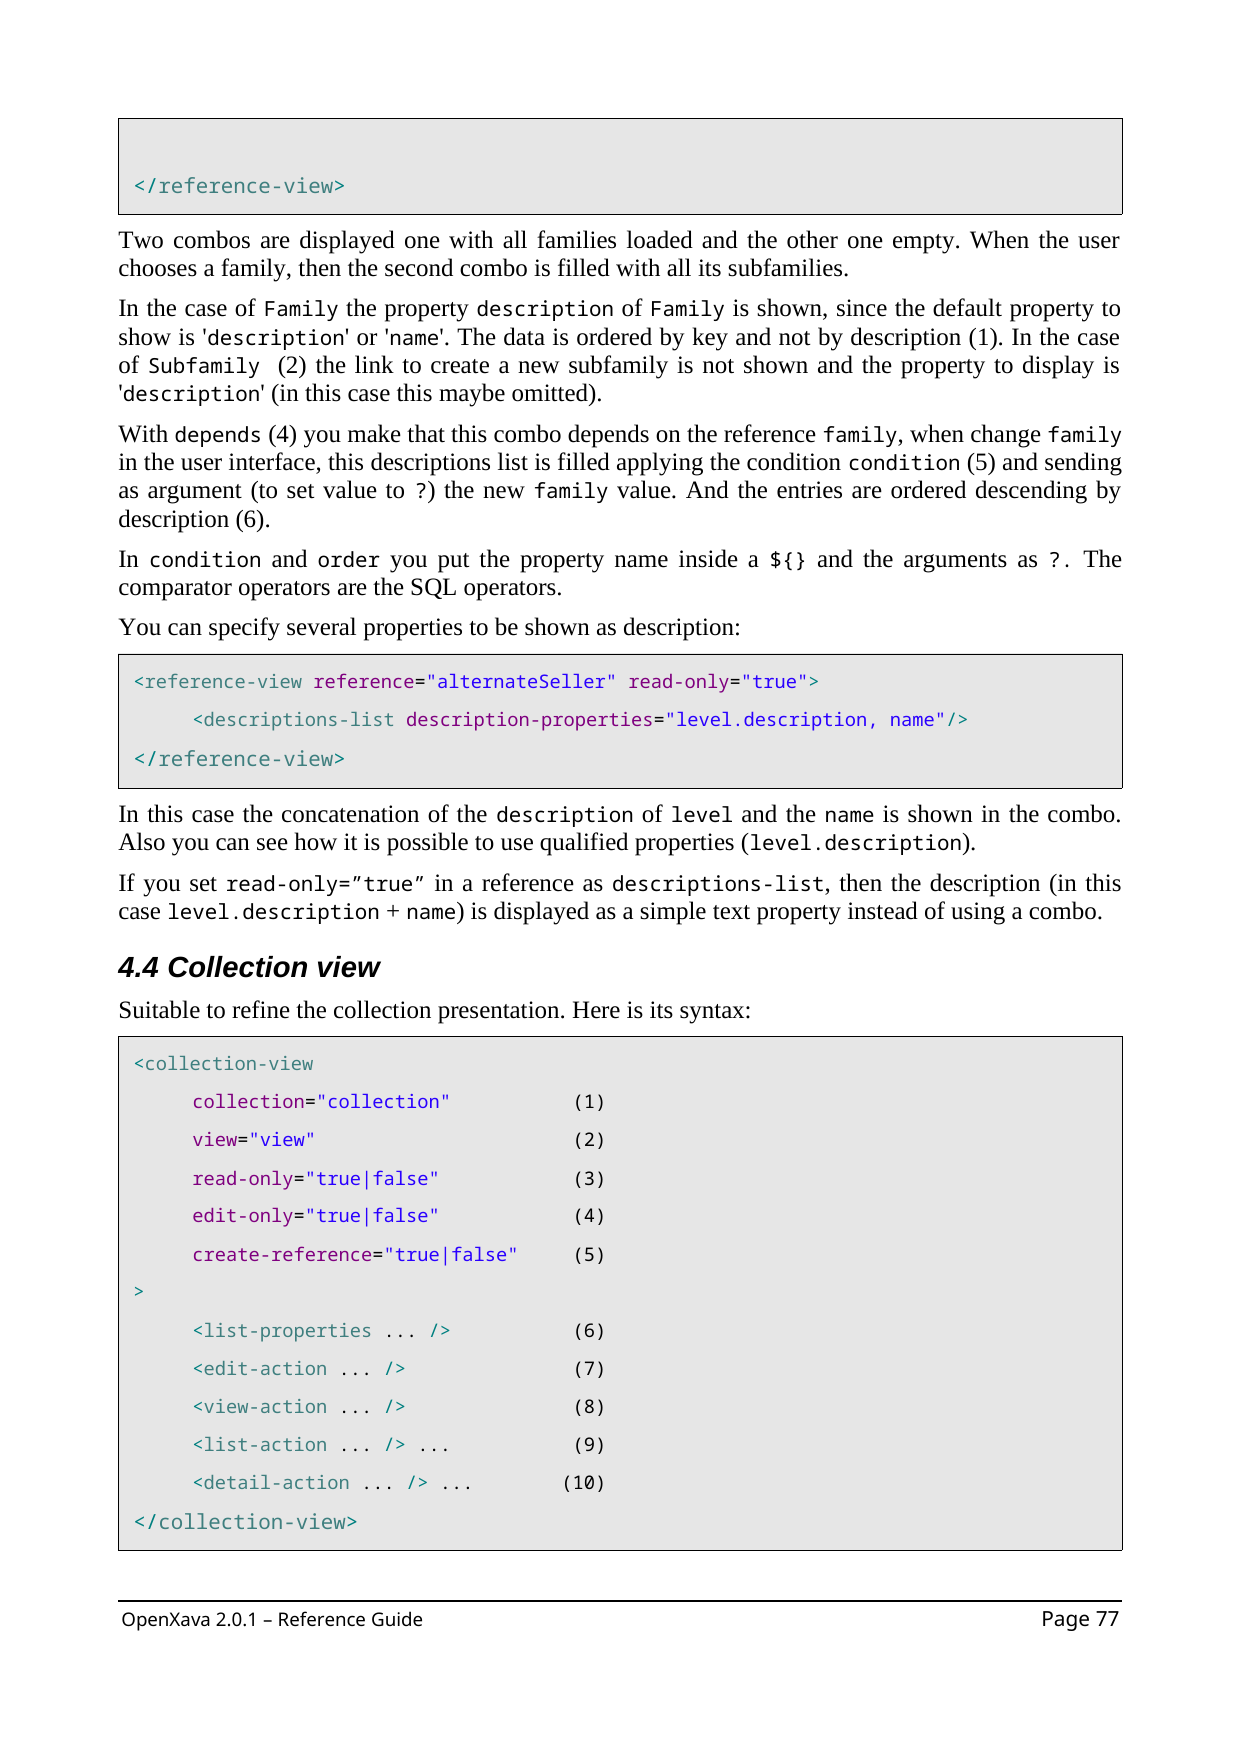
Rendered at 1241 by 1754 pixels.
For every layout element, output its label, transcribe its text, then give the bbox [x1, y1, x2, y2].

text Two combos are displayed one with all families loaded and the other one empty. When the user chooses a family, then the second combo is filled with all its subfamilies. [118, 227, 1122, 282]
text If you set read-only=”true” in a reference as descriptions-list, then the description (in this case level.description + name) is displayed as a simple text property instead of using a combo. [118, 869, 1122, 926]
text read-only="true|false" (3) [119, 1150, 1122, 1188]
text <detail-action ... /> ... (10) [119, 1454, 1122, 1492]
text view="view" (2) [119, 1112, 1122, 1150]
text </collection-view> [119, 1492, 1122, 1550]
text <descriptions-list description-properties="level.description, name"/> [119, 692, 1122, 729]
text <collection-view [119, 1037, 1122, 1074]
text <list-action ... /> ... (9) [119, 1416, 1122, 1454]
text You can specify several properties to be shown as description: [118, 613, 1122, 641]
text create-reference="true|false" (5) [119, 1226, 1122, 1264]
text </reference-view> [119, 156, 1122, 214]
text <reference-view reference="alternateSeller" read-only="true"> [119, 655, 1122, 692]
text In this case the concatenation of the description of level and the name is shown in the combo. Also you can see how it is possible to use qualified properties (level.description). [118, 800, 1122, 857]
text edit-only="true|false" (4) [119, 1188, 1122, 1226]
text <edit-action ... /> (7) [119, 1340, 1122, 1378]
text </reference-view> [119, 729, 1122, 788]
text <list-properties ... /> (6) [119, 1302, 1122, 1340]
text In condition and order you put the property name inside a ${} and the arguments as ?. The comparator operators are the SQL operators. [118, 545, 1122, 601]
text With depends (4) you make that this combo depends on the reference family, when change family in the user interface, this descriptions list is filled applying the condition condition (5) and sending as argument (to set value to ?) the new family value. And the entries are ordered descending by description (6). [118, 420, 1122, 532]
text In the case of Family the property description of Family is shown, since the default property to show is 'description' or 'name'. The data is ordered by key and not by description (1). In the case of Subfamily (2) the link to create a new subfamily is not shown and the property to display is 'description' (in this case this maybe omitted). [118, 294, 1122, 407]
text <view-action ... /> (8) [119, 1378, 1122, 1416]
text > [119, 1264, 1122, 1302]
text Suitable to refine the collection presentation. Here is its syntax: [118, 996, 1122, 1023]
text collection="collection" (1) [119, 1074, 1122, 1112]
subtitle Collection view [118, 951, 1122, 983]
text [119, 119, 1122, 156]
